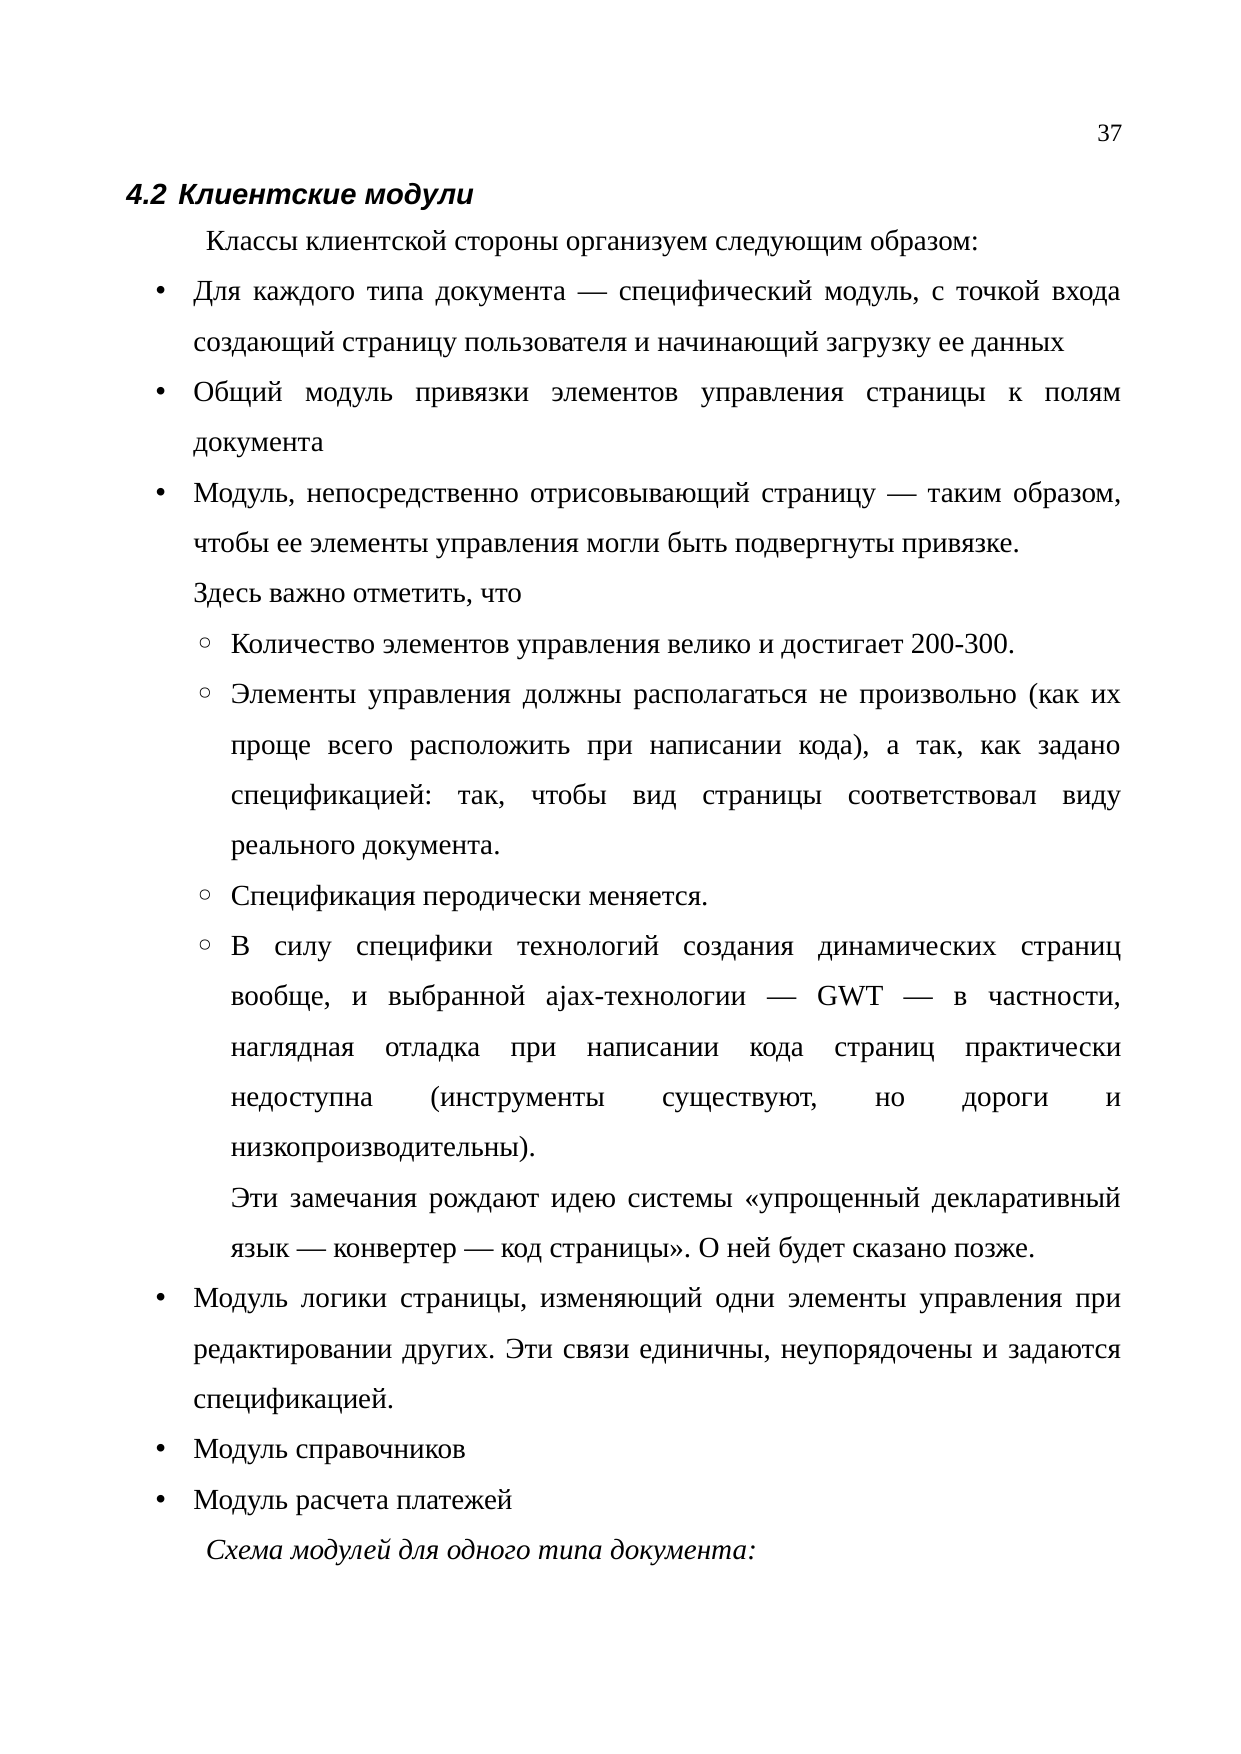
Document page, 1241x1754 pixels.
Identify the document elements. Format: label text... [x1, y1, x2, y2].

list Для каждого типа документа — специфический модуль, с точкой входа создающий страницу пользователя и начинающий загрузку ее данных [156, 273, 1122, 357]
subtitle Клиентские модули [118, 177, 1122, 211]
text Схема модулей для одного типа документа: [118, 1532, 1122, 1566]
list Модуль расчета платежей [156, 1482, 1122, 1516]
list Модуль логики страницы, изменяющий одни элементы управления при редактировании других. Эти связи единичны, неупорядочены и задаются спецификацией. [156, 1280, 1122, 1415]
list Спецификация перодически меняется. [193, 878, 1122, 911]
list Модуль, непосредственно отрисовывающий страницу — таким образом, чтобы ее элементы управления могли быть подвергнуты привязке. [156, 475, 1122, 559]
list Эти замечания рождают идею системы «упрощенный декларативный язык — конвертер — код страницы». О ней будет сказано позже. [193, 1180, 1122, 1264]
list В силу специфики технологий создания динамических страниц вообще, и выбранной ajax-технологии — GWT — в частности, наглядная отладка при написании кода страниц практически недоступна (инструменты существуют, но дороги и низкопроизводительны). [193, 928, 1122, 1163]
list Модуль справочников [156, 1431, 1122, 1465]
list Элементы управления должны располагаться не произвольно (как их проще всего расположить при написании кода), а так, как задано спецификацией: так, чтобы вид страницы соответствовал виду реального документа. [193, 676, 1122, 861]
list Общий модуль привязки элементов управления страницы к полям документа [156, 374, 1122, 458]
text Классы клиентской стороны организуем следующим образом: [118, 223, 1122, 257]
list Здесь важно отметить, что [156, 576, 1122, 609]
list Количество элементов управления велико и достигает 200-300. [193, 626, 1122, 659]
